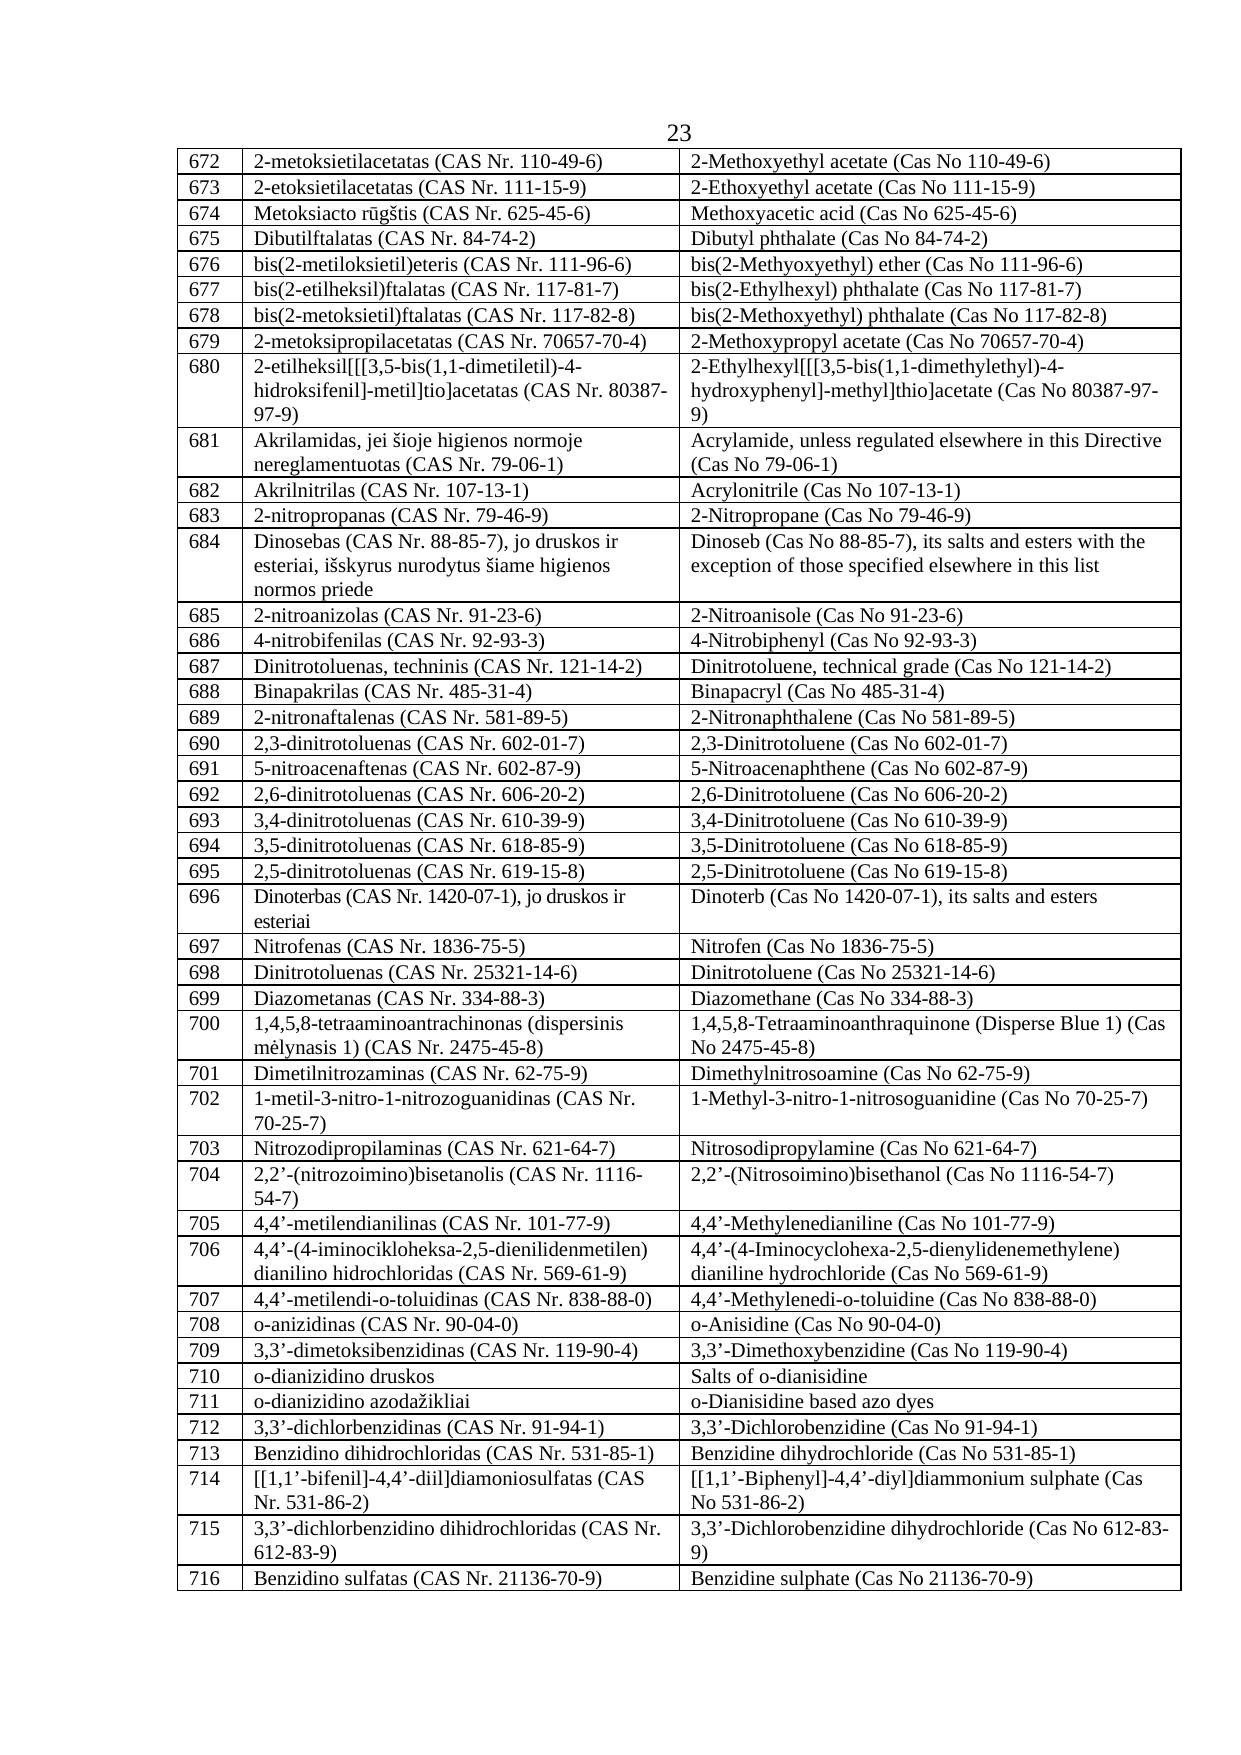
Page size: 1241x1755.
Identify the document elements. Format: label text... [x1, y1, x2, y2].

table_cell 700 [178, 1011, 242, 1059]
table_cell 2-Nitropropane (Cas No 79-46-9) [680, 503, 1180, 527]
table_cell 701 [178, 1061, 242, 1085]
table_cell 697 [178, 934, 242, 958]
table_cell 3,3’-dichlorbenzidino dihidrochloridas (CAS Nr. 612-83-9) [243, 1516, 679, 1564]
table_cell 3,4-dinitrotoluenas (CAS Nr. 610-39-9) [243, 808, 679, 832]
table_cell 707 [178, 1287, 242, 1311]
table_cell 4,4’-metilendianilinas (CAS Nr. 101-77-9) [243, 1211, 679, 1235]
table_cell 2-nitronaftalenas (CAS Nr. 581-89-5) [243, 705, 679, 729]
table_cell Dimetilnitrozaminas (CAS Nr. 62-75-9) [243, 1061, 679, 1085]
table_cell o-dianizidino azodažikliai [243, 1389, 679, 1413]
table_cell 715 [178, 1516, 242, 1564]
table_cell Binapacryl (Cas No 485-31-4) [680, 680, 1180, 703]
table_cell 1-metil-3-nitro-1-nitrozoguanidinas (CAS Nr. 70-25-7) [243, 1086, 679, 1134]
table_cell 696 [178, 885, 242, 933]
table_cell 672 [178, 149, 242, 173]
table_cell 686 [178, 628, 242, 652]
table_cell 2,5-dinitrotoluenas (CAS Nr. 619-15-8) [243, 859, 679, 883]
table_cell 688 [178, 680, 242, 703]
table_cell 2,5-Dinitrotoluene (Cas No 619-15-8) [680, 859, 1180, 883]
table_cell Dinitrotoluene (Cas No 25321-14-6) [680, 960, 1180, 984]
table_cell bis(2-Ethylhexyl) phthalate (Cas No 117-81-7) [680, 277, 1180, 301]
table_cell Metoksiacto rūgštis (CAS Nr. 625-45-6) [243, 201, 679, 224]
table_cell 4-Nitrobiphenyl (Cas No 92-93-3) [680, 628, 1180, 652]
table_cell 713 [178, 1441, 242, 1464]
table_cell 695 [178, 859, 242, 883]
table_cell 714 [178, 1466, 242, 1514]
table_cell Dibutilftalatas (CAS Nr. 84-74-2) [243, 226, 679, 250]
table_cell 705 [178, 1211, 242, 1235]
table_cell 2-etilheksil[[[3,5-bis(1,1-dimetiletil)-4-hidroksifenil]-metil]tio]acetatas (CAS Nr. 80387-97-9) [243, 354, 679, 426]
table_cell 677 [178, 277, 242, 301]
table_cell 685 [178, 603, 242, 627]
table_cell 709 [178, 1338, 242, 1362]
table_cell 690 [178, 731, 242, 755]
table_cell Dinoterbas (CAS Nr. 1420-07-1), jo druskos ir esteriai [243, 885, 679, 933]
table_cell 708 [178, 1312, 242, 1336]
table_cell Benzidino dihidrochloridas (CAS Nr. 531-85-1) [243, 1441, 679, 1464]
table_cell 691 [178, 756, 242, 780]
table_cell 712 [178, 1415, 242, 1439]
table_cell 2-nitropropanas (CAS Nr. 79-46-9) [243, 503, 679, 527]
table_cell Nitrozodipropilaminas (CAS Nr. 621-64-7) [243, 1136, 679, 1160]
table_cell Dinitrotoluene, technical grade (Cas No 121-14-2) [680, 654, 1180, 678]
table_cell Dinitrotoluenas (CAS Nr. 25321-14-6) [243, 960, 679, 984]
table_cell 2-Methoxypropyl acetate (Cas No 70657-70-4) [680, 329, 1180, 353]
table_cell bis(2-metiloksietil)eteris (CAS Nr. 111-96-6) [243, 252, 679, 276]
table_cell 680 [178, 354, 242, 426]
table_cell 1,4,5,8-Tetraaminoanthraquinone (Disperse Blue 1) (Cas No 2475-45-8) [680, 1011, 1180, 1059]
table_cell 2,2’-(nitrozoimino)bisetanolis (CAS Nr. 1116-54-7) [243, 1162, 679, 1210]
table_cell o-dianizidino druskos [243, 1364, 679, 1388]
table_cell 683 [178, 503, 242, 527]
table_cell 679 [178, 329, 242, 353]
table_cell [[1,1’-Biphenyl]-4,4’-diyl]diammonium sulphate (Cas No 531-86-2) [680, 1466, 1180, 1514]
table_cell 2-metoksietilacetatas (CAS Nr. 110-49-6) [243, 149, 679, 173]
table_cell 706 [178, 1237, 242, 1285]
table_cell 676 [178, 252, 242, 276]
table_cell Nitrosodipropylamine (Cas No 621-64-7) [680, 1136, 1180, 1160]
table_cell 4,4’-metilendi-o-toluidinas (CAS Nr. 838-88-0) [243, 1287, 679, 1311]
table_cell 3,3’-dimetoksibenzidinas (CAS Nr. 119-90-4) [243, 1338, 679, 1362]
table_cell 3,5-Dinitrotoluene (Cas No 618-85-9) [680, 833, 1180, 857]
table_cell Benzidine dihydrochloride (Cas No 531-85-1) [680, 1441, 1180, 1464]
table_cell 5-nitroacenaftenas (CAS Nr. 602-87-9) [243, 756, 679, 780]
table_cell 2-etoksietilacetatas (CAS Nr. 111-15-9) [243, 175, 679, 199]
table_cell 716 [178, 1566, 242, 1589]
table_cell 2-Ethylhexyl[[[3,5-bis(1,1-dimethylethyl)-4-hydroxyphenyl]-methyl]thio]acetate (Cas No 80387-97-9) [680, 354, 1180, 426]
table_cell Salts of o-dianisidine [680, 1364, 1180, 1388]
table_cell 694 [178, 833, 242, 857]
table_cell Acrylonitrile (Cas No 107-13-1) [680, 478, 1180, 502]
table_cell 3,3’-dichlorbenzidinas (CAS Nr. 91-94-1) [243, 1415, 679, 1439]
table_cell 2-nitroanizolas (CAS Nr. 91-23-6) [243, 603, 679, 627]
table_cell bis(2-etilheksil)ftalatas (CAS Nr. 117-81-7) [243, 277, 679, 301]
table_cell 2-Ethoxyethyl acetate (Cas No 111-15-9) [680, 175, 1180, 199]
table_cell 1,4,5,8-tetraaminoantrachinonas (dispersinis mėlynasis 1) (CAS Nr. 2475-45-8) [243, 1011, 679, 1059]
table_cell 2,2’-(Nitrosoimino)bisethanol (Cas No 1116-54-7) [680, 1162, 1180, 1210]
table_cell 3,3’-Dichlorobenzidine (Cas No 91-94-1) [680, 1415, 1180, 1439]
table_cell 699 [178, 986, 242, 1009]
table_cell 5-Nitroacenaphthene (Cas No 602-87-9) [680, 756, 1180, 780]
table_cell 678 [178, 303, 242, 327]
table_cell Nitrofenas (CAS Nr. 1836-75-5) [243, 934, 679, 958]
table_cell 673 [178, 175, 242, 199]
table_cell 682 [178, 478, 242, 502]
table_cell 710 [178, 1364, 242, 1388]
table_cell o-Dianisidine based azo dyes [680, 1389, 1180, 1413]
table_cell Dinoterb (Cas No 1420-07-1), its salts and esters [680, 885, 1180, 933]
table_cell 681 [178, 428, 242, 476]
table_cell 703 [178, 1136, 242, 1160]
table_cell 2-Methoxyethyl acetate (Cas No 110-49-6) [680, 149, 1180, 173]
table_cell Diazometanas (CAS Nr. 334-88-3) [243, 986, 679, 1009]
table_cell 689 [178, 705, 242, 729]
table_cell 4-nitrobifenilas (CAS Nr. 92-93-3) [243, 628, 679, 652]
table_cell bis(2-Methoxyethyl) phthalate (Cas No 117-82-8) [680, 303, 1180, 327]
table_cell Nitrofen (Cas No 1836-75-5) [680, 934, 1180, 958]
table_cell 687 [178, 654, 242, 678]
table_cell 4,4’-Methylenedianiline (Cas No 101-77-9) [680, 1211, 1180, 1235]
table_cell Dimethylnitrosoamine (Cas No 62-75-9) [680, 1061, 1180, 1085]
table_cell 3,5-dinitrotoluenas (CAS Nr. 618-85-9) [243, 833, 679, 857]
table_cell bis(2-metoksietil)ftalatas (CAS Nr. 117-82-8) [243, 303, 679, 327]
table_cell 2-Nitronaphthalene (Cas No 581-89-5) [680, 705, 1180, 729]
table_cell 704 [178, 1162, 242, 1210]
table_cell 3,3’-Dichlorobenzidine dihydrochloride (Cas No 612-83-9) [680, 1516, 1180, 1564]
table_cell Akrilnitrilas (CAS Nr. 107-13-1) [243, 478, 679, 502]
table_cell o-Anisidine (Cas No 90-04-0) [680, 1312, 1180, 1336]
table_cell 702 [178, 1086, 242, 1134]
table_cell 2,3-Dinitrotoluene (Cas No 602-01-7) [680, 731, 1180, 755]
table_cell 675 [178, 226, 242, 250]
table_cell 4,4’-Methylenedi-o-toluidine (Cas No 838-88-0) [680, 1287, 1180, 1311]
table_cell bis(2-Methyoxyethyl) ether (Cas No 111-96-6) [680, 252, 1180, 276]
table_cell Acrylamide, unless regulated elsewhere in this Directive (Cas No 79-06-1) [680, 428, 1180, 476]
table_cell 698 [178, 960, 242, 984]
table_cell Methoxyacetic acid (Cas No 625-45-6) [680, 201, 1180, 224]
table_cell Dinitrotoluenas, techninis (CAS Nr. 121-14-2) [243, 654, 679, 678]
table_cell Binapakrilas (CAS Nr. 485-31-4) [243, 680, 679, 703]
table_cell 2,6-dinitrotoluenas (CAS Nr. 606-20-2) [243, 782, 679, 806]
table_cell 3,3’-Dimethoxybenzidine (Cas No 119-90-4) [680, 1338, 1180, 1362]
table_cell [[1,1’-bifenil]-4,4’-diil]diamoniosulfatas (CAS Nr. 531-86-2) [243, 1466, 679, 1514]
table_cell 2-metoksipropilacetatas (CAS Nr. 70657-70-4) [243, 329, 679, 353]
table_cell Dinosebas (CAS Nr. 88-85-7), jo druskos ir esteriai, išskyrus nurodytus šiame higienos normos priede [243, 529, 679, 601]
table_cell 4,4’-(4-Iminocyclohexa-2,5-dienylidenemethylene) dianiline hydrochloride (Cas No 569-61-9) [680, 1237, 1180, 1285]
table_cell 693 [178, 808, 242, 832]
table_cell 4,4’-(4-iminocikloheksa-2,5-dienilidenmetilen) dianilino hidrochloridas (CAS Nr. 569-61-9) [243, 1237, 679, 1285]
table_cell 684 [178, 529, 242, 601]
table_cell Benzidine sulphate (Cas No 21136-70-9) [680, 1566, 1180, 1589]
table_cell Benzidino sulfatas (CAS Nr. 21136-70-9) [243, 1566, 679, 1589]
table_cell 1-Methyl-3-nitro-1-nitrosoguanidine (Cas No 70-25-7) [680, 1086, 1180, 1134]
table_cell Akrilamidas, jei šioje higienos normoje nereglamentuotas (CAS Nr. 79-06-1) [243, 428, 679, 476]
table_cell 2,6-Dinitrotoluene (Cas No 606-20-2) [680, 782, 1180, 806]
table_cell 3,4-Dinitrotoluene (Cas No 610-39-9) [680, 808, 1180, 832]
table_cell 711 [178, 1389, 242, 1413]
table_cell o-anizidinas (CAS Nr. 90-04-0) [243, 1312, 679, 1336]
table_cell Diazomethane (Cas No 334-88-3) [680, 986, 1180, 1009]
table_cell 674 [178, 201, 242, 224]
table_cell 2-Nitroanisole (Cas No 91-23-6) [680, 603, 1180, 627]
table_cell 692 [178, 782, 242, 806]
table_cell 2,3-dinitrotoluenas (CAS Nr. 602-01-7) [243, 731, 679, 755]
table_cell Dibutyl phthalate (Cas No 84-74-2) [680, 226, 1180, 250]
table_cell Dinoseb (Cas No 88-85-7), its salts and esters with the exception of those specified elsewhere in this list [680, 529, 1180, 601]
